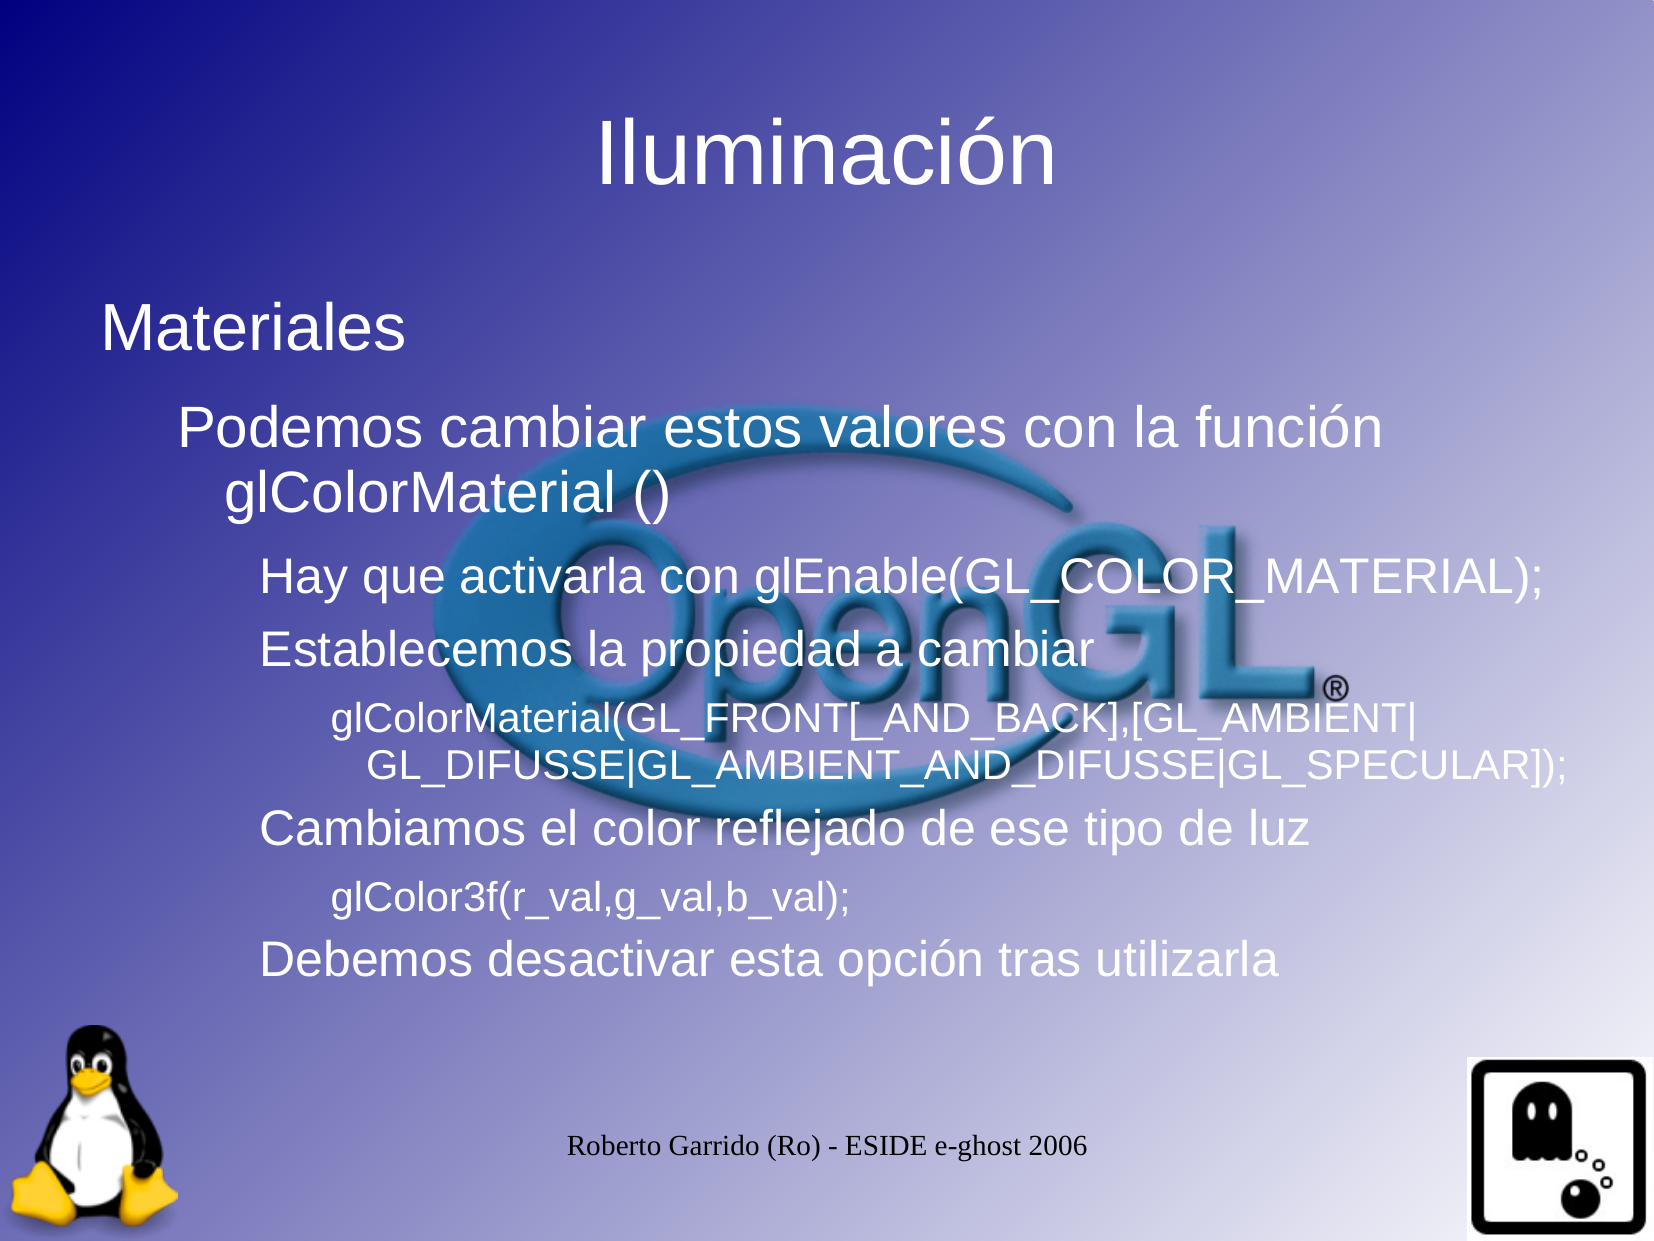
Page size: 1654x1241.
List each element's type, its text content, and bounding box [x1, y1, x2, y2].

title Iluminación [82, 49, 1571, 257]
picture [0, 1025, 178, 1241]
picture [1467, 1057, 1654, 1241]
list Materiales Podemos cambiar estos valores con la función glColorMaterial () Hay que activarla con glEnable(GL_COLOR_MATERIAL); Establecemos la propiedad a cambiar glColorMaterial(GL_FRONT[_AND_BACK],[GL_AMBIENT|GL_DIFUSSE|GL_AMBIENT_AND_DIFUSSE|GL_SPECULAR]); Cambiamos el color reflejado de ese tipo de luz glColor3f(r_val,g_val,b_val); Debemos desactivar esta opción tras utilizarla [82, 290, 1571, 1109]
